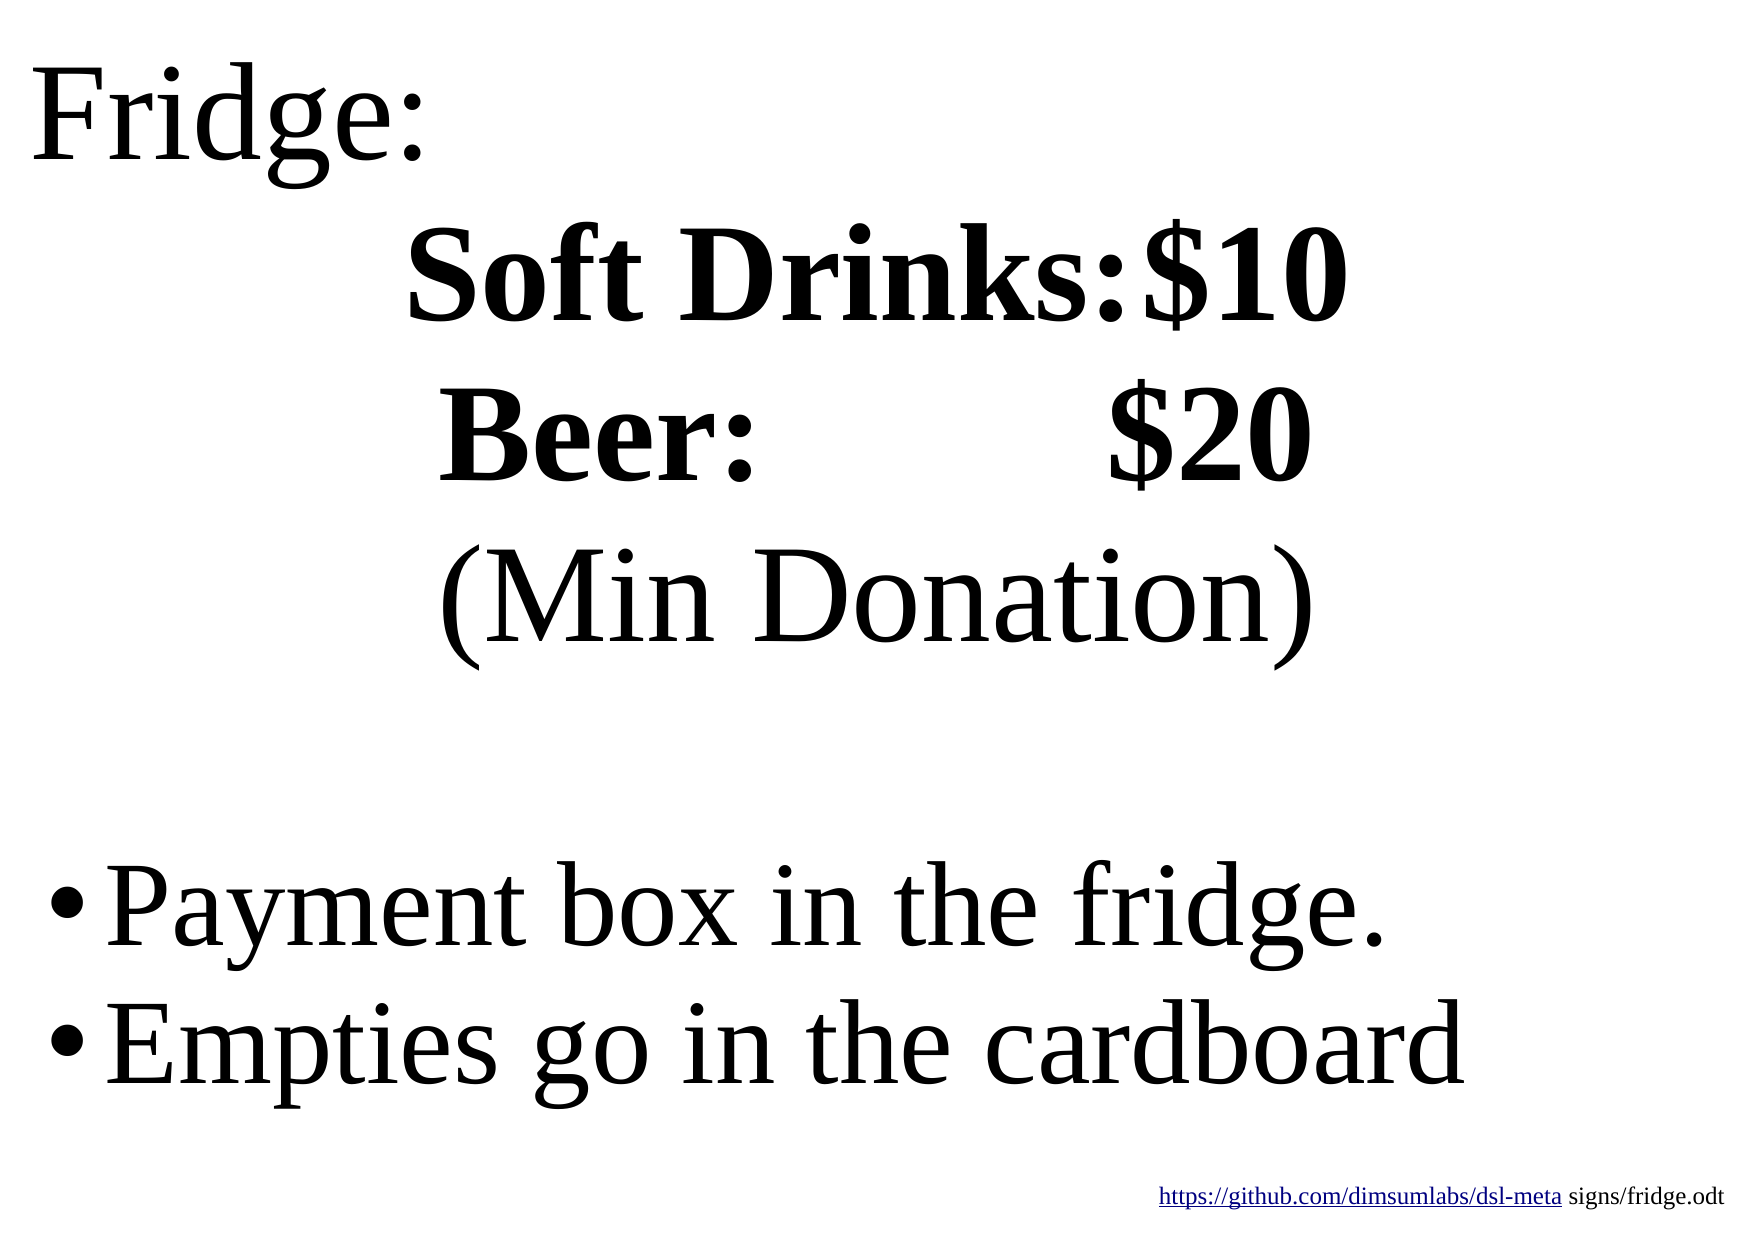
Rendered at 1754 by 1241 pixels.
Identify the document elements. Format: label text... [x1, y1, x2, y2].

text Fridge: [29, 29, 1724, 190]
list Empties go in the cardboard [47, 971, 1724, 1110]
text Beer: $20 [29, 351, 1724, 511]
text (Min Donation) [29, 511, 1724, 672]
list Payment box in the fridge. [47, 832, 1724, 971]
text Soft Drinks: $10 [29, 190, 1724, 351]
